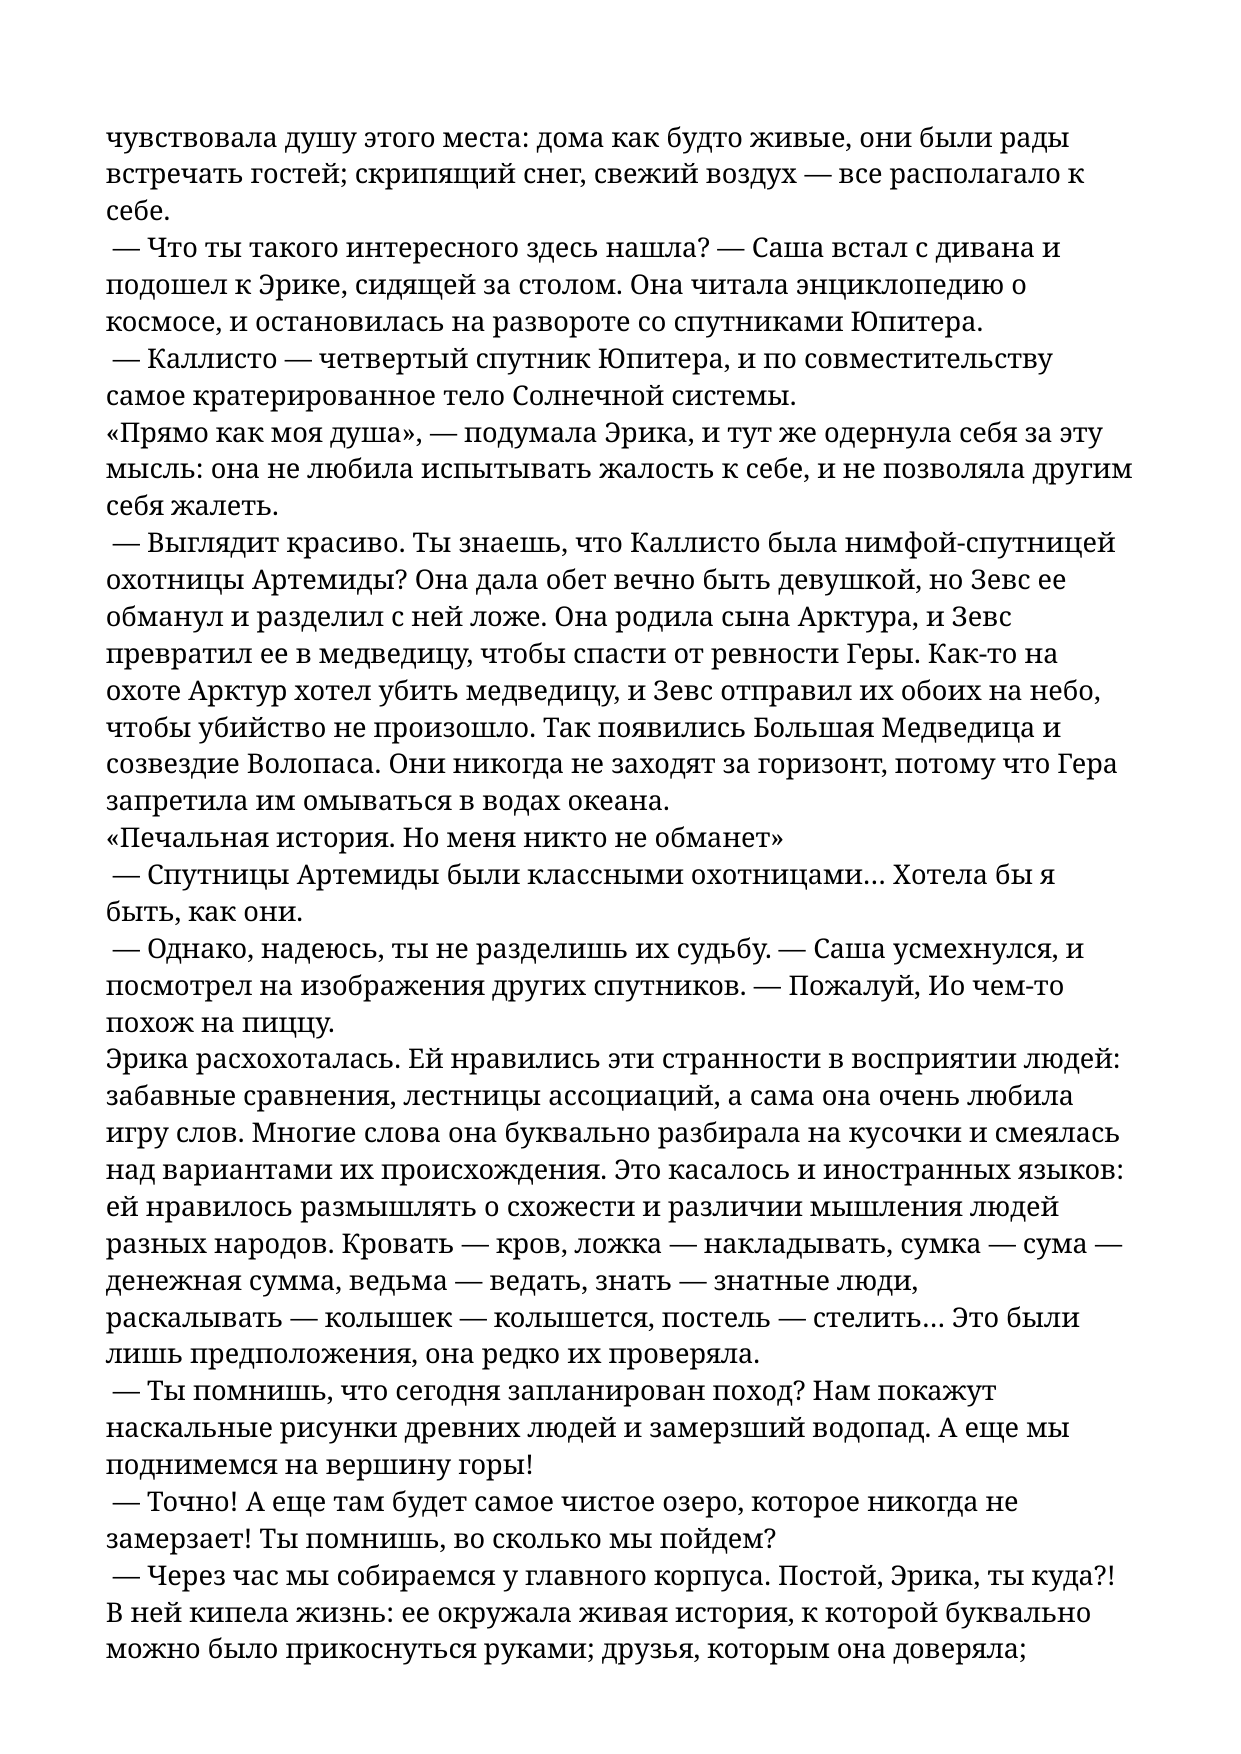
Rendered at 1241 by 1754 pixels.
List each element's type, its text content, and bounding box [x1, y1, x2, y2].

text чувствовала душу этого места: дома как будто живые, они были рады встречать гостей; скрипящий снег, свежий воздух — все располагало к себе. — Что ты такого интересного здесь нашла? — Саша встал с дивана и подошел к Эрике, сидящей за столом. Она читала энциклопедию о космосе, и остановилась на развороте со спутниками Юпитера. — Каллисто — четвертый спутник Юпитера, и по совместительству самое кратерированное тело Солнечной системы. «Прямо как моя душа», — подумала Эрика, и тут же одернула себя за эту мысль: она не любила испытывать жалость к себе, и не позволяла другим себя жалеть. — Выглядит красиво. Ты знаешь, что Каллисто была нимфой-спутницей охотницы Артемиды? Она дала обет вечно быть девушкой, но Зевс ее обманул и разделил с ней ложе. Она родила сына Арктура, и Зевс превратил ее в медведицу, чтобы спасти от ревности Геры. Как-то на охоте Арктур хотел убить медведицу, и Зевс отправил их обоих на небо, чтобы убийство не произошло. Так появились Большая Медведица и созвездие Волопаса. Они никогда не заходят за горизонт, потому что Гера запретила им омываться в водах океана. «Печальная история. Но меня никто не обманет» — Спутницы Артемиды были классными охотницами… Хотела бы я быть, как они. — Однако, надеюсь, ты не разделишь их судьбу. — Саша усмехнулся, и посмотрел на изображения других спутников. — Пожалуй, Ио чем-то похож на пиццу. Эрика расхохоталась. Ей нравились эти странности в восприятии людей: забавные сравнения, лестницы ассоциаций, а сама она очень любила игру слов. Многие слова она буквально разбирала на кусочки и смеялась над вариантами их происхождения. Это касалось и иностранных языков: ей нравилось размышлять о схожести и различии мышления людей разных народов. Кровать — кров, ложка — накладывать, сумка — сума — денежная сумма, ведьма — ведать, знать — знатные люди, раскалывать — колышек — колышется, постель — стелить… Это были лишь предположения, она редко их проверяла. — Ты помнишь, что сегодня запланирован поход? Нам покажут наскальные рисунки древних людей и замерзший водопад. А еще мы поднимемся на вершину горы! — Точно! А еще там будет самое чистое озеро, которое никогда не замерзает! Ты помнишь, во сколько мы пойдем? — Через час мы собираемся у главного корпуса. Постой, Эрика, ты куда?! В ней кипела жизнь: ее окружала живая история, к которой буквально можно было прикоснуться руками; друзья, которым она доверяла; [106, 118, 1137, 1667]
